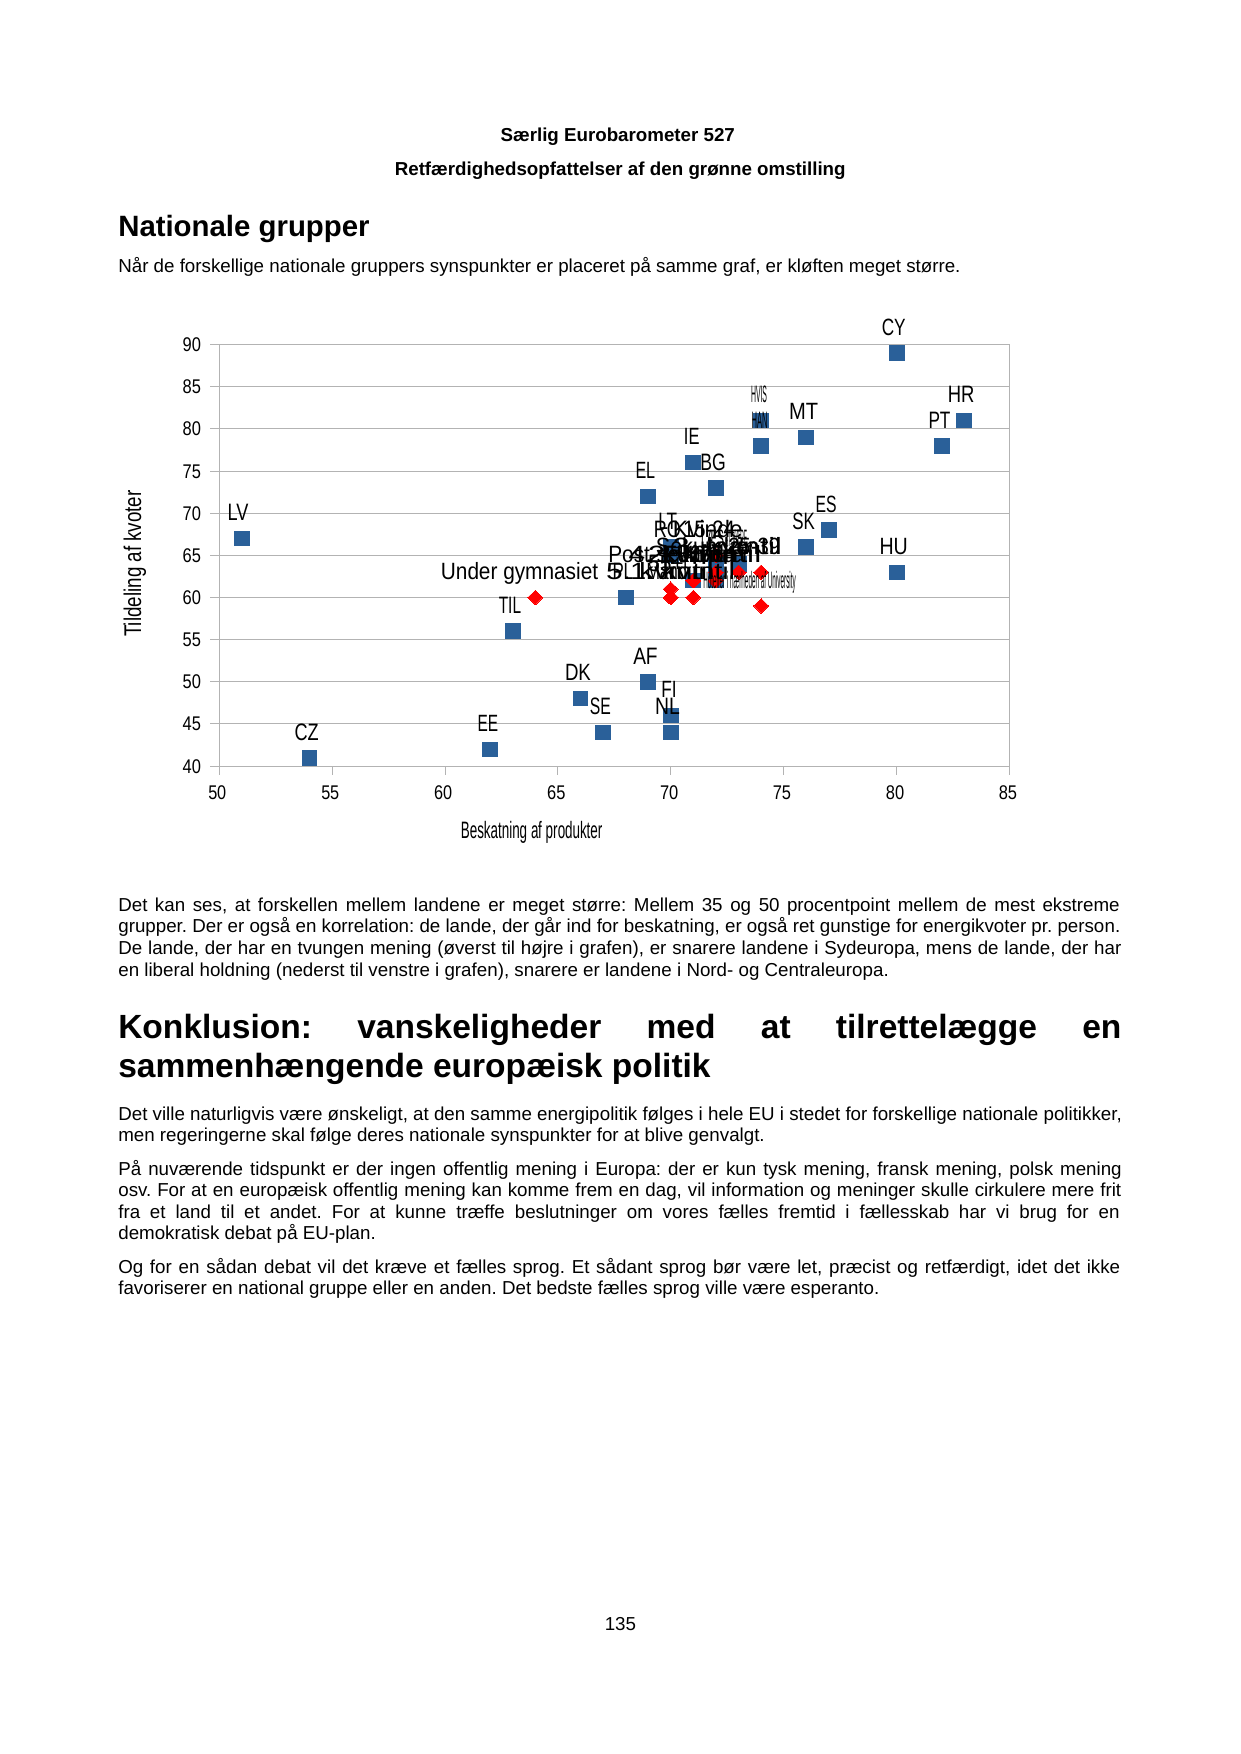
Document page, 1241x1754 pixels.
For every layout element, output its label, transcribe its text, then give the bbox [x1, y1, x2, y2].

text Når de forskellige nationale gruppers synspunkter er placeret på samme graf, er kløften meget større. [118, 255, 1122, 276]
text På nuværende tidspunkt er der ingen offentlig mening i Europa: der er kun tysk mening, fransk mening, polsk mening osv. For at en europæisk offentlig mening kan komme frem en dag, vil information og meninger skulle cirkulere mere frit fra et land til et andet. For at kunne træffe beslutninger om vores fælles fremtid i fællesskab har vi brug for en demokratisk debat på EU-plan. [118, 1157, 1122, 1244]
subtitle Nationale grupper [118, 208, 1122, 242]
text Det kan ses, at forskellen mellem landene er meget større: Mellem 35 og 50 procentpoint mellem de mest ekstreme grupper. Der er også en korrelation: de lande, der går ind for beskatning, er også ret gunstige for energikvoter pr. person. De lande, der har en tvungen mening (øverst til højre i grafen), er snarere landene i Sydeuropa, mens de lande, der har en liberal holdning (nederst til venstre i grafen), snarere er landene i Nord- og Centraleuropa. [118, 894, 1122, 980]
text Det ville naturligvis være ønskeligt, at den samme energipolitik følges i hele EU i stedet for forskellige nationale politikker, men regeringerne skal følge deres nationale synspunkter for at blive genvalgt. [118, 1102, 1122, 1146]
subtitle Konklusion: vanskeligheder med at tilrettelægge en sammenhængende europæisk politik [118, 1007, 1122, 1084]
text Og for en sådan debat vil det kræve et fælles sprog. Et sådant sprog bør være let, præcist og retfærdigt, idet det ikke favoriserer en national gruppe eller en anden. Det bedste fælles sprog ville være esperanto. [118, 1256, 1122, 1299]
